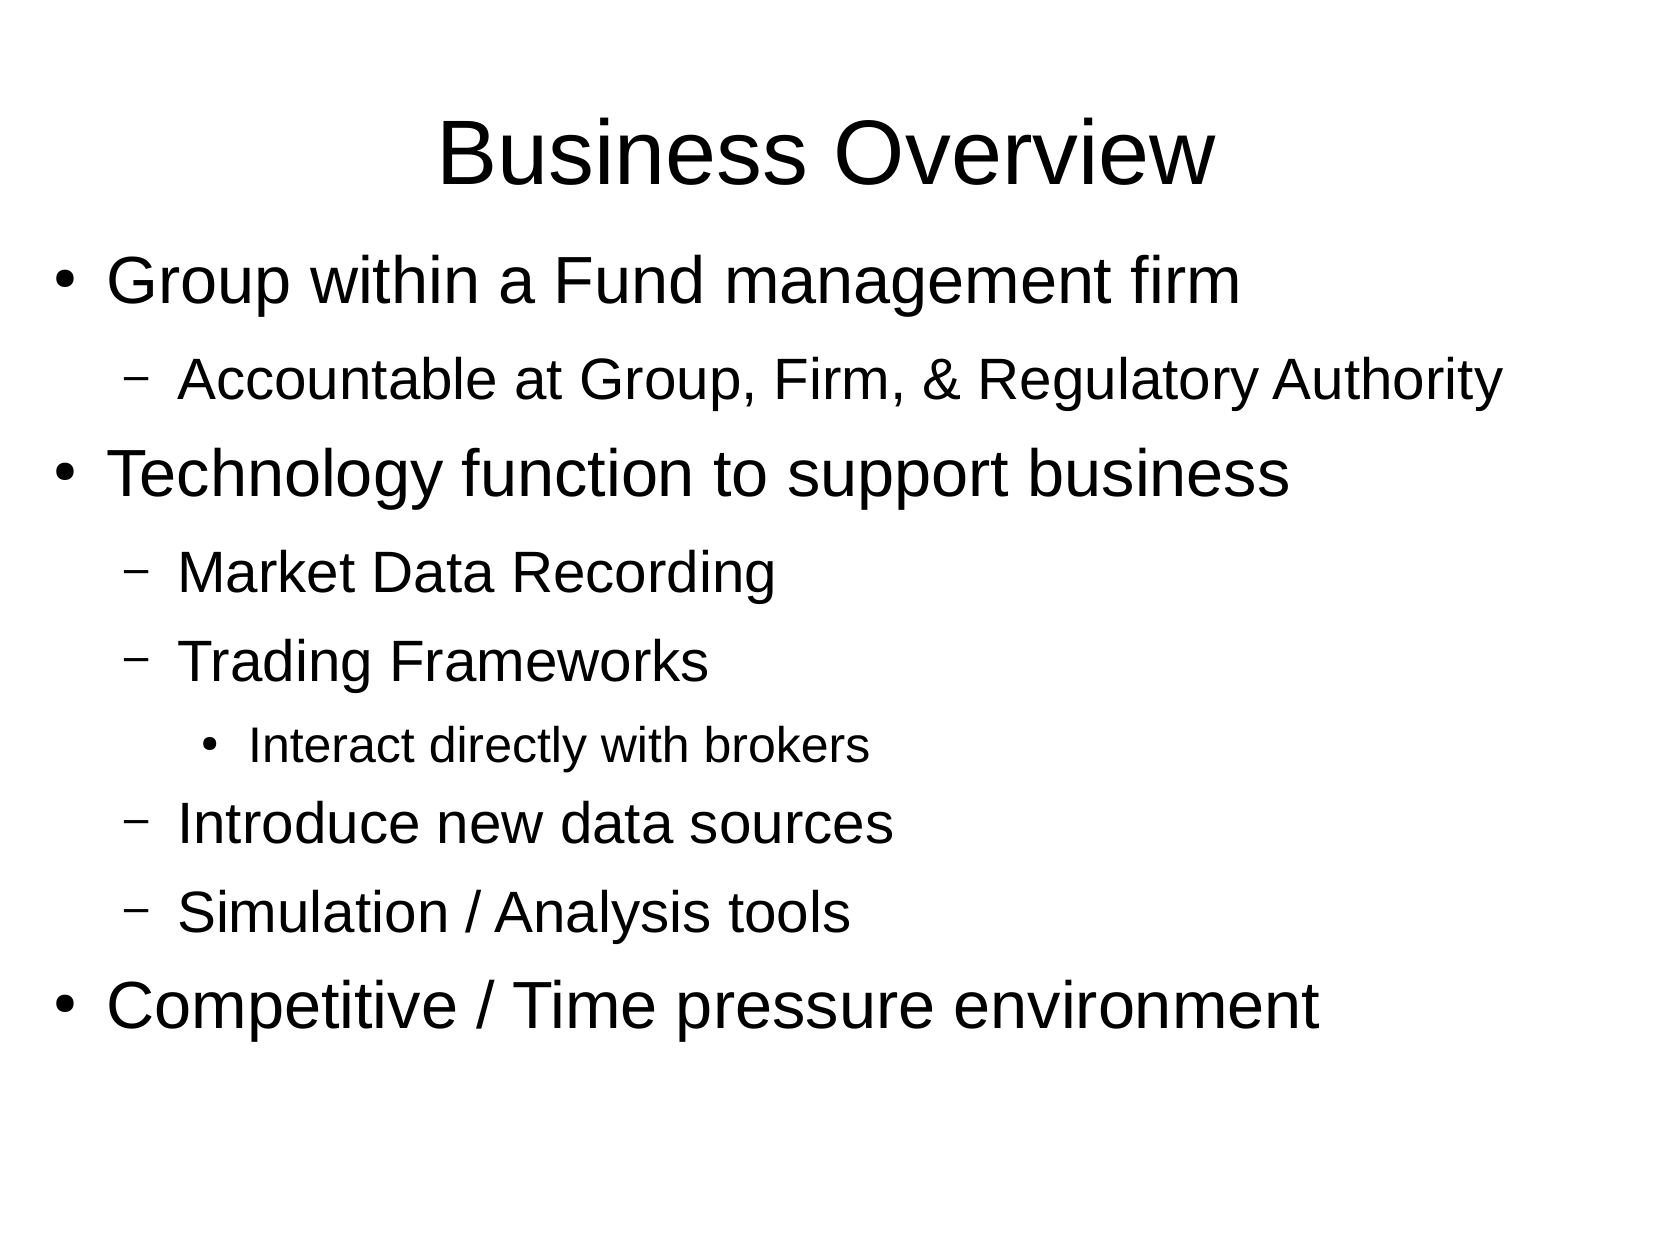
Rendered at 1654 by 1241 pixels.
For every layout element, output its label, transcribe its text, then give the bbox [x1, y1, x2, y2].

title Business Overview [82, 49, 1571, 242]
list Group within a Fund management firm Accountable at Group, Firm, & Regulatory Authority Technology function to support business Market Data Recording Trading Frameworks Interact directly with brokers Introduce new data sources Simulation / Analysis tools Competitive / Time pressure environment [35, 242, 1607, 1158]
